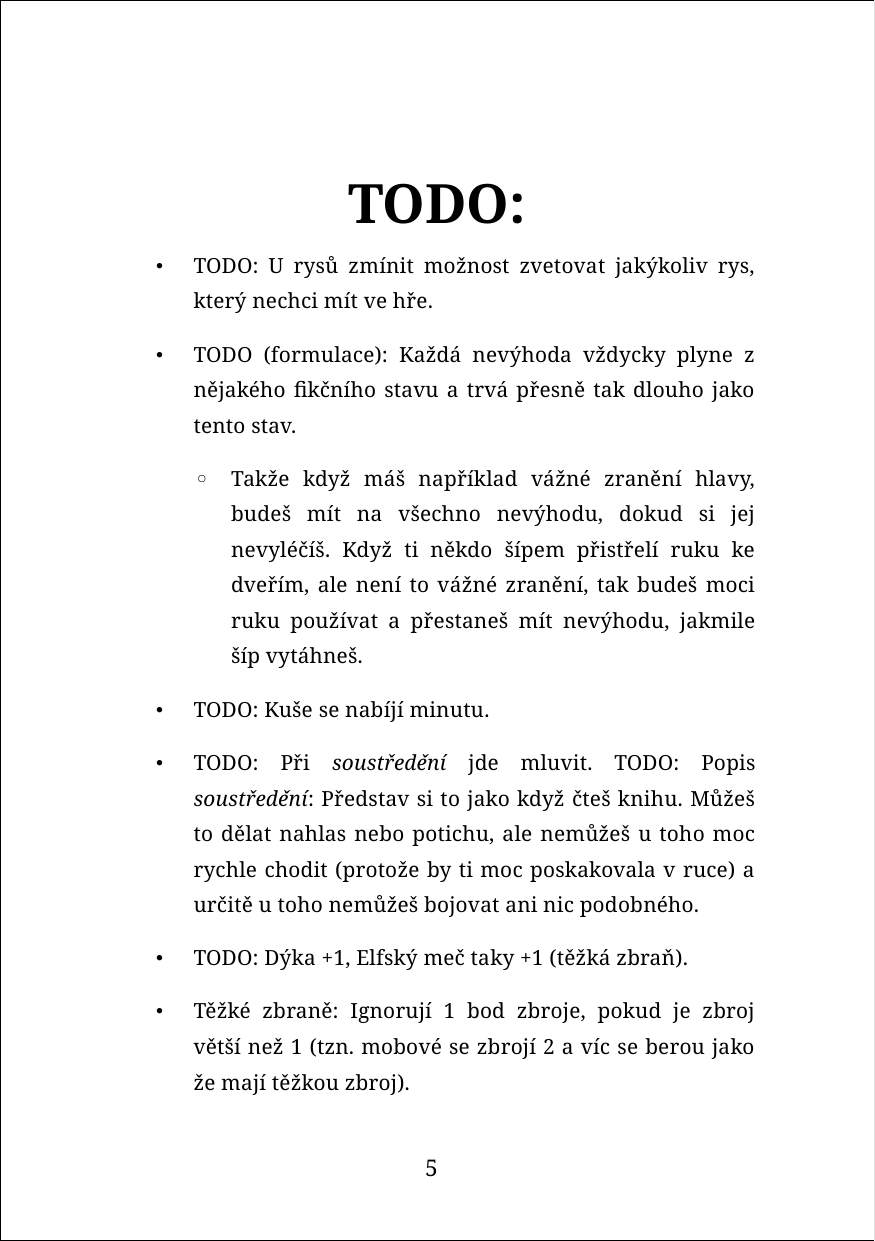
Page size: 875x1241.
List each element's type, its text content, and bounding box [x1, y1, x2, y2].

list TODO: Dýka +1, Elfský meč taky +1 (těžká zbraň). [156, 943, 756, 972]
list TODO: Při soustředění jde mluvit. TODO: Popis soustředění: Představ si to jako když čteš knihu. Můžeš to dělat nahlas nebo potichu, ale nemůžeš u toho moc rychle chodit (protože by ti moc poskakovala v ruce) a určitě u toho nemůžeš bojovat ani nic podobného. [156, 748, 756, 919]
list TODO: Kuše se nabíjí minutu. [156, 695, 756, 723]
list TODO (formulace): Každá nevýhoda vždycky plyne z nějakého fikčního stavu a trvá přesně tak dlouho jako tento stav. [156, 340, 756, 439]
subtitle TODO: [118, 166, 756, 239]
list Těžké zbraně: Ignorují 1 bod zbroje, pokud je zbroj větší než 1 (tzn. mobové se zbrojí 2 a víc se berou jako že mají těžkou zbroj). [156, 997, 756, 1096]
list Takže když máš například vážné zranění hlavy, budeš mít na všechno nevýhodu, dokud si jej nevyléčíš. Když ti někdo šípem přistřelí ruku ke dveřím, ale není to vážné zranění, tak budeš moci ruku používat a přestaneš mít nevýhodu, jakmile šíp vytáhneš. [193, 464, 756, 670]
list TODO: U rysů zmínit možnost zvetovat jakýkoliv rys, který nechci mít ve hře. [156, 251, 756, 315]
